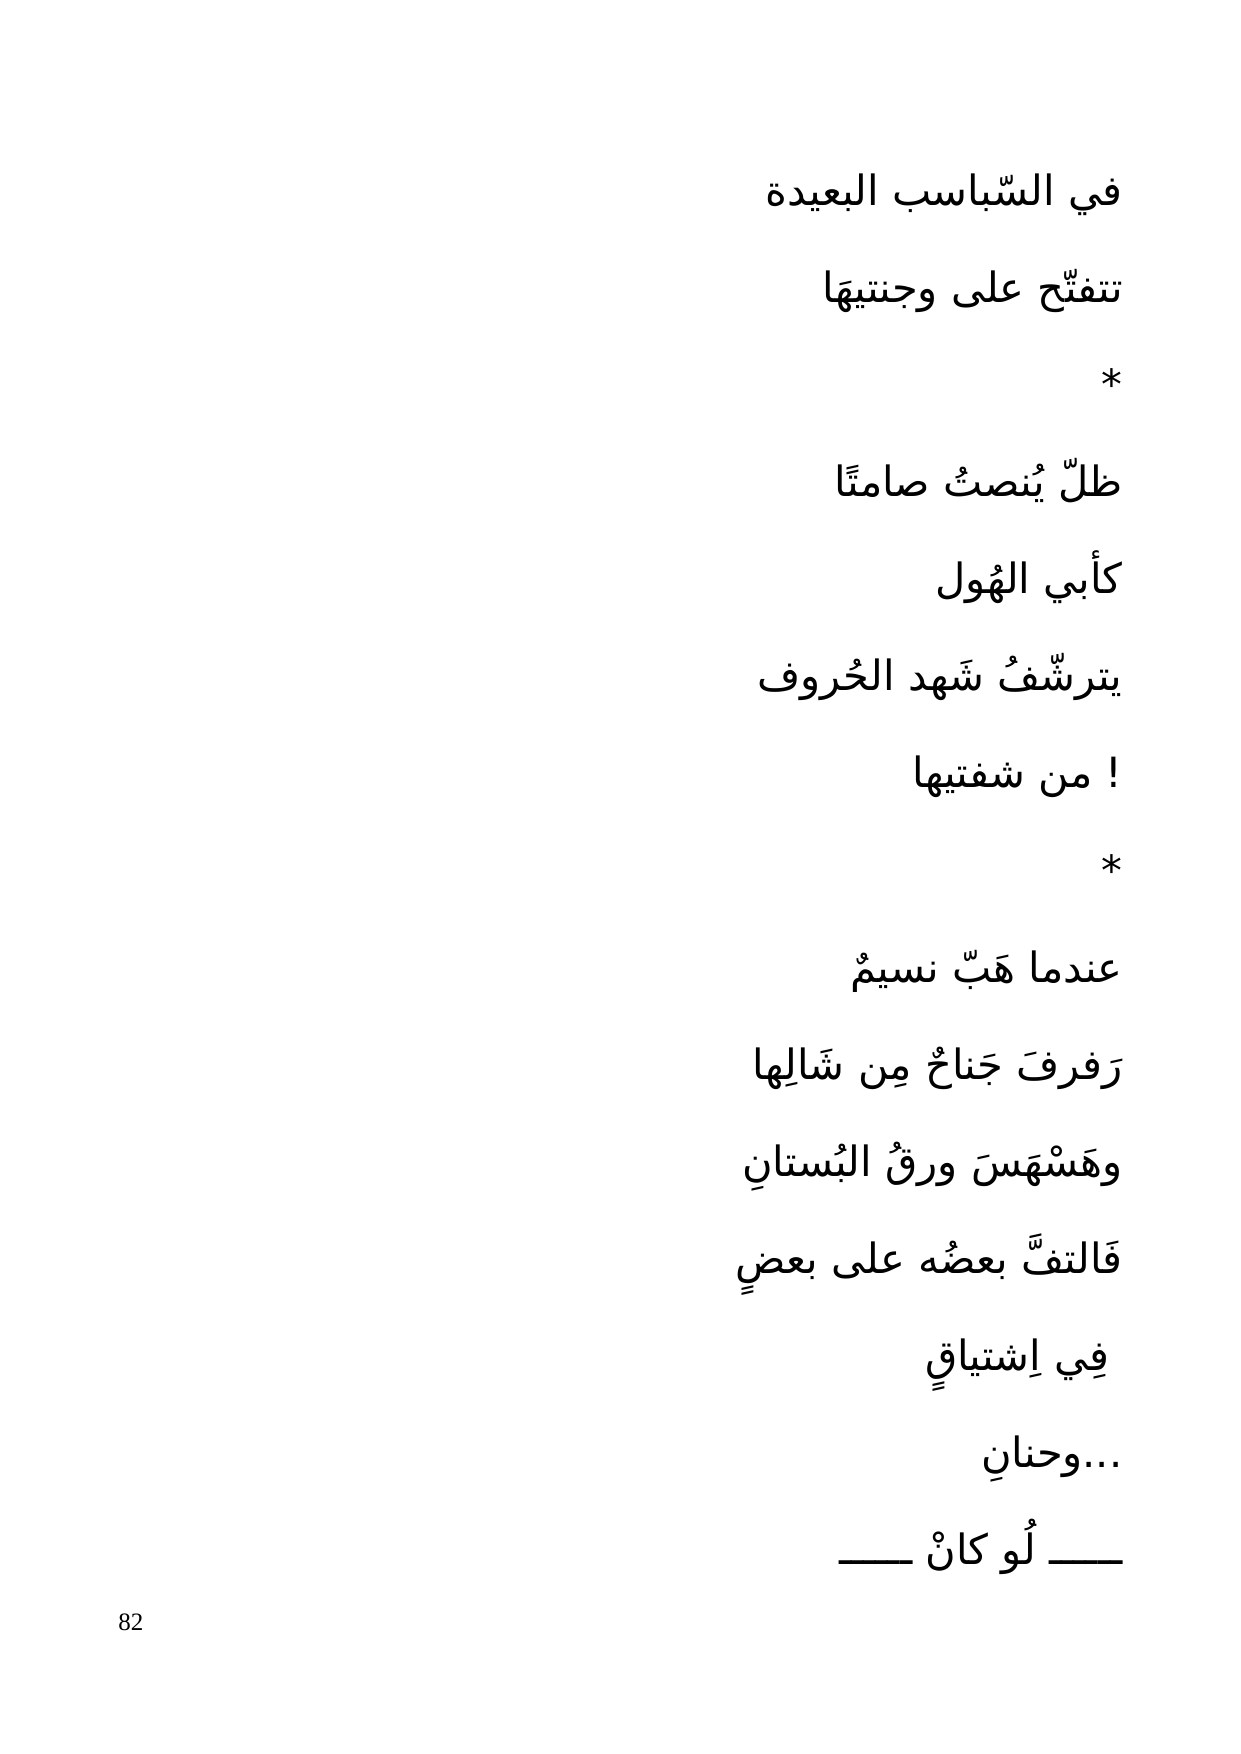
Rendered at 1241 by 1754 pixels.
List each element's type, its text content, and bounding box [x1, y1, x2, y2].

text تتفتّح على وجنتيهَا [118, 264, 1122, 312]
text من شفتيها ! [118, 749, 1122, 798]
text فَالتفَّ بعضُه على بعضٍ [118, 1234, 1122, 1283]
text رَفرفَ جَناحٌ مِن شَالِها [118, 1040, 1122, 1089]
text عندما هَبّ نسيمٌ [118, 943, 1122, 992]
text ــــــ لُو كانْ ــــــ [118, 1526, 1122, 1574]
text يترشّفُ شَهد الحُروف [118, 652, 1122, 701]
text في السّباسب البعيدة [118, 167, 1122, 215]
text وهَسْهَسَ ورقُ البُستانِ [118, 1137, 1122, 1186]
text وحنانِ... [118, 1429, 1122, 1477]
text كأبي الهُول [118, 555, 1122, 603]
text ظلّ يُنصتُ صامتًا [118, 458, 1122, 506]
text فِي اِشتياقٍ [118, 1332, 1122, 1380]
text * [118, 846, 1122, 895]
text * [118, 361, 1122, 409]
